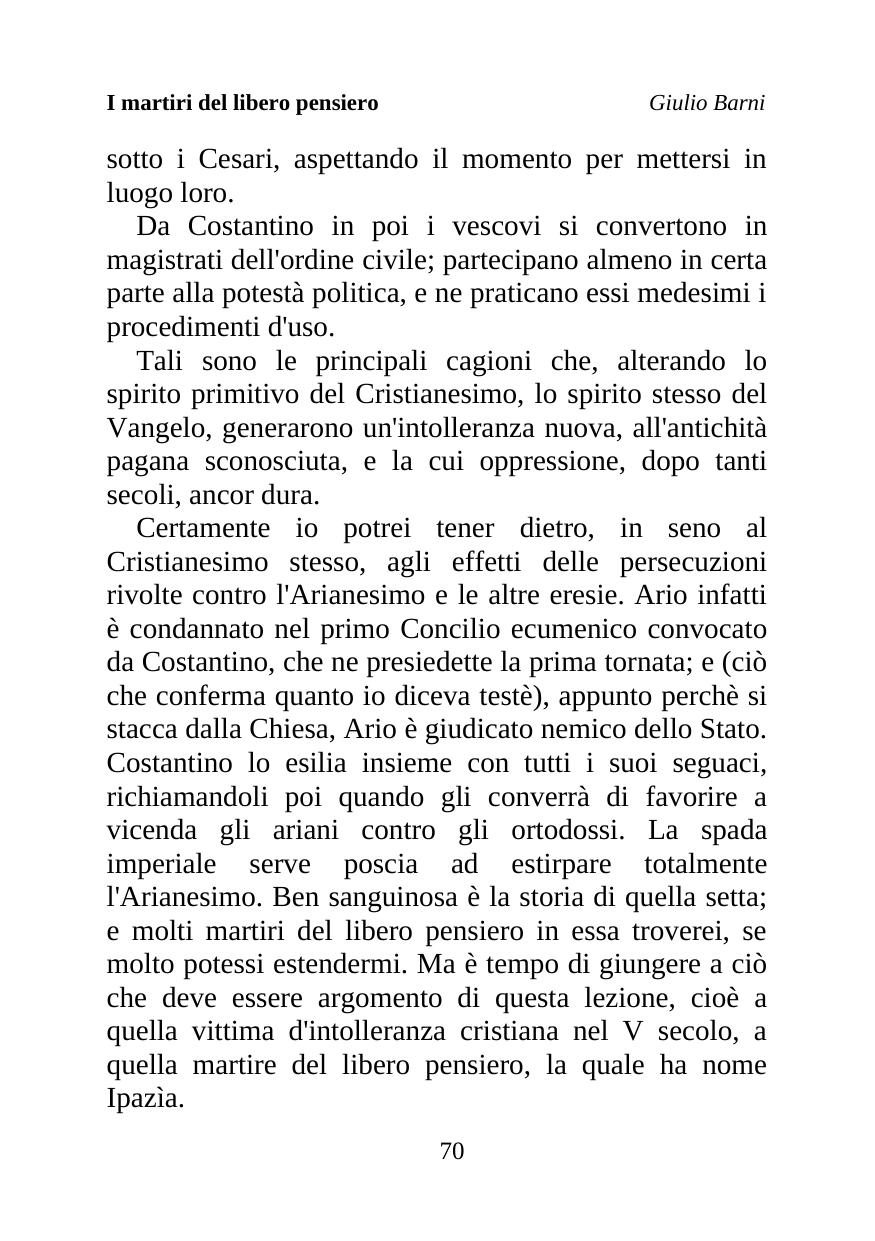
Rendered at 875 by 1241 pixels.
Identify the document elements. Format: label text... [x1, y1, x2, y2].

text Da Costantino in poi i vescovi si convertono in magistrati dell'ordine civile; partecipano almeno in certa parte alla potestà politica, e ne praticano essi medesimi i procedimenti d'uso. [106, 208, 768, 343]
text Certamente io potrei tener dietro, in seno al Cristianesimo stesso, agli effetti delle persecuzioni rivolte contro l'Arianesimo e le altre eresie. Ario infatti è condannato nel primo Concilio ecumenico convocato da Costantino, che ne presiedette la prima tornata; e (ciò che conferma quanto io diceva testè), appunto perchè si stacca dalla Chiesa, Ario è giudicato nemico dello Stato. Costantino lo esilia insieme con tutti i suoi seguaci, richiamandoli poi quando gli converrà di favorire a vicenda gli ariani contro gli ortodossi. La spada imperiale serve poscia ad estirpare totalmente l'Arianesimo. Ben sanguinosa è la storia di quella setta; e molti martiri del libero pensiero in essa troverei, se molto potessi estendermi. Ma è tempo di giungere a ciò che deve essere argomento di questa lezione, cioè a quella vittima d'intolleranza cristiana nel V secolo, a quella martire del libero pensiero, la quale ha nome Ipazìa. [106, 510, 768, 1114]
text Tali sono le principali cagioni che, alterando lo spirito primitivo del Cristianesimo, lo spirito stesso del Vangelo, generarono un'intolleranza nuova, all'antichità pagana sconosciuta, e la cui oppressione, dopo tanti secoli, ancor dura. [106, 343, 768, 510]
text sotto i Cesari, aspettando il momento per mettersi in luogo loro. [106, 141, 768, 208]
